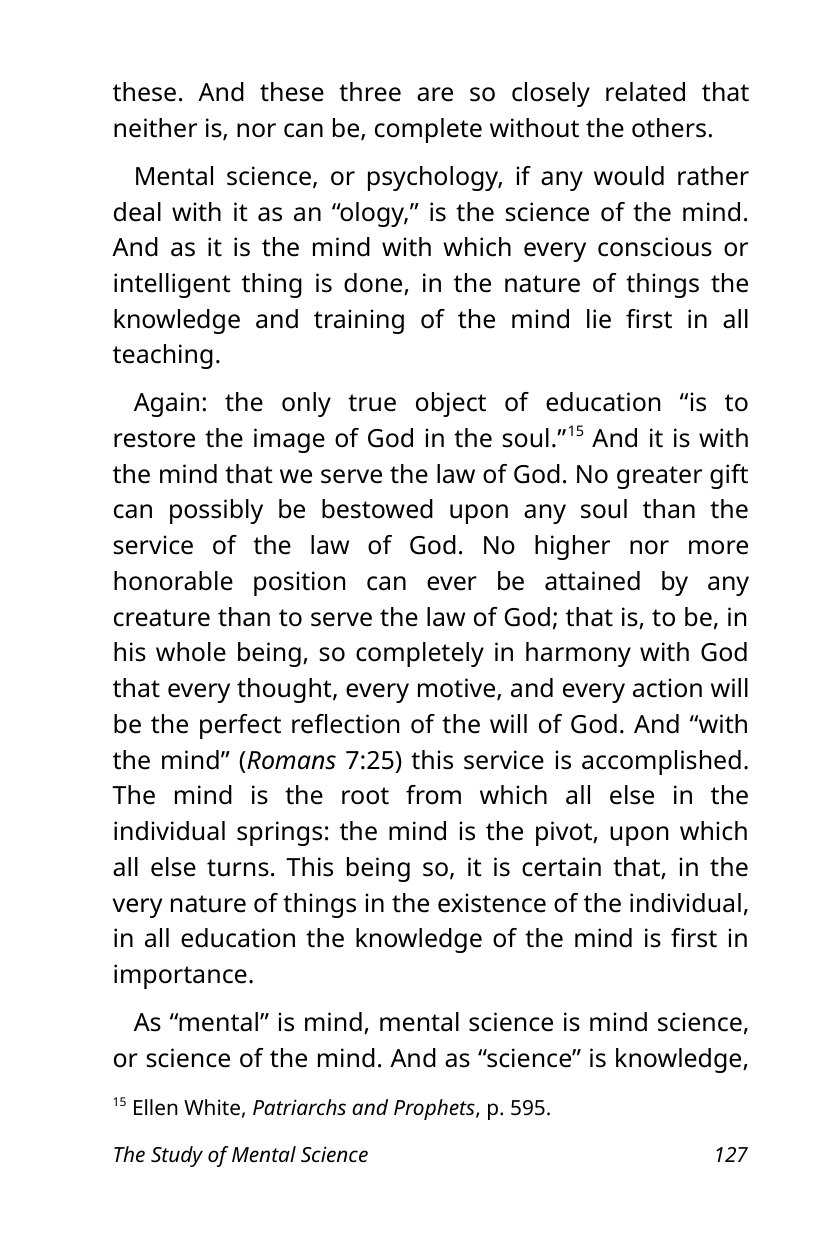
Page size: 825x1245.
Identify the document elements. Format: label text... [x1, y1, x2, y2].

text Mental science, or psychology, if any would rather deal with it as an “ology,” is the science of the mind. And as it is the mind with which every conscious or intelligent thing is done, in the nature of things the knowledge and training of the mind lie first in all teaching. [112, 158, 750, 371]
text these. And these three are so closely related that neither is, nor can be, complete without the others. [112, 75, 750, 145]
text As “mental” is mind, mental science is mind science, or science of the mind. And as “science” is knowledge, [112, 1004, 750, 1074]
text Ellen White, Patriarchs and Prophets, p. 595. [112, 1093, 750, 1122]
text Again: the only true object of education “is to restore the image of God in the soul.” And it is with the mind that we serve the law of God. No greater gift can possibly be bestowed upon any soul than the service of the law of God. No higher nor more honorable position can ever be attained by any creature than to serve the law of God; that is, to be, in his whole being, so completely in harmony with God that every thought, every motive, and every action will be the perfect reflection of the will of God. And “with the mind” (Romans 7:25) this service is accomplished. The mind is the root from which all else in the individual springs: the mind is the pivot, upon which all else turns. This being so, it is certain that, in the very nature of things in the existence of the individual, in all education the knowledge of the mind is first in importance. [112, 385, 750, 991]
